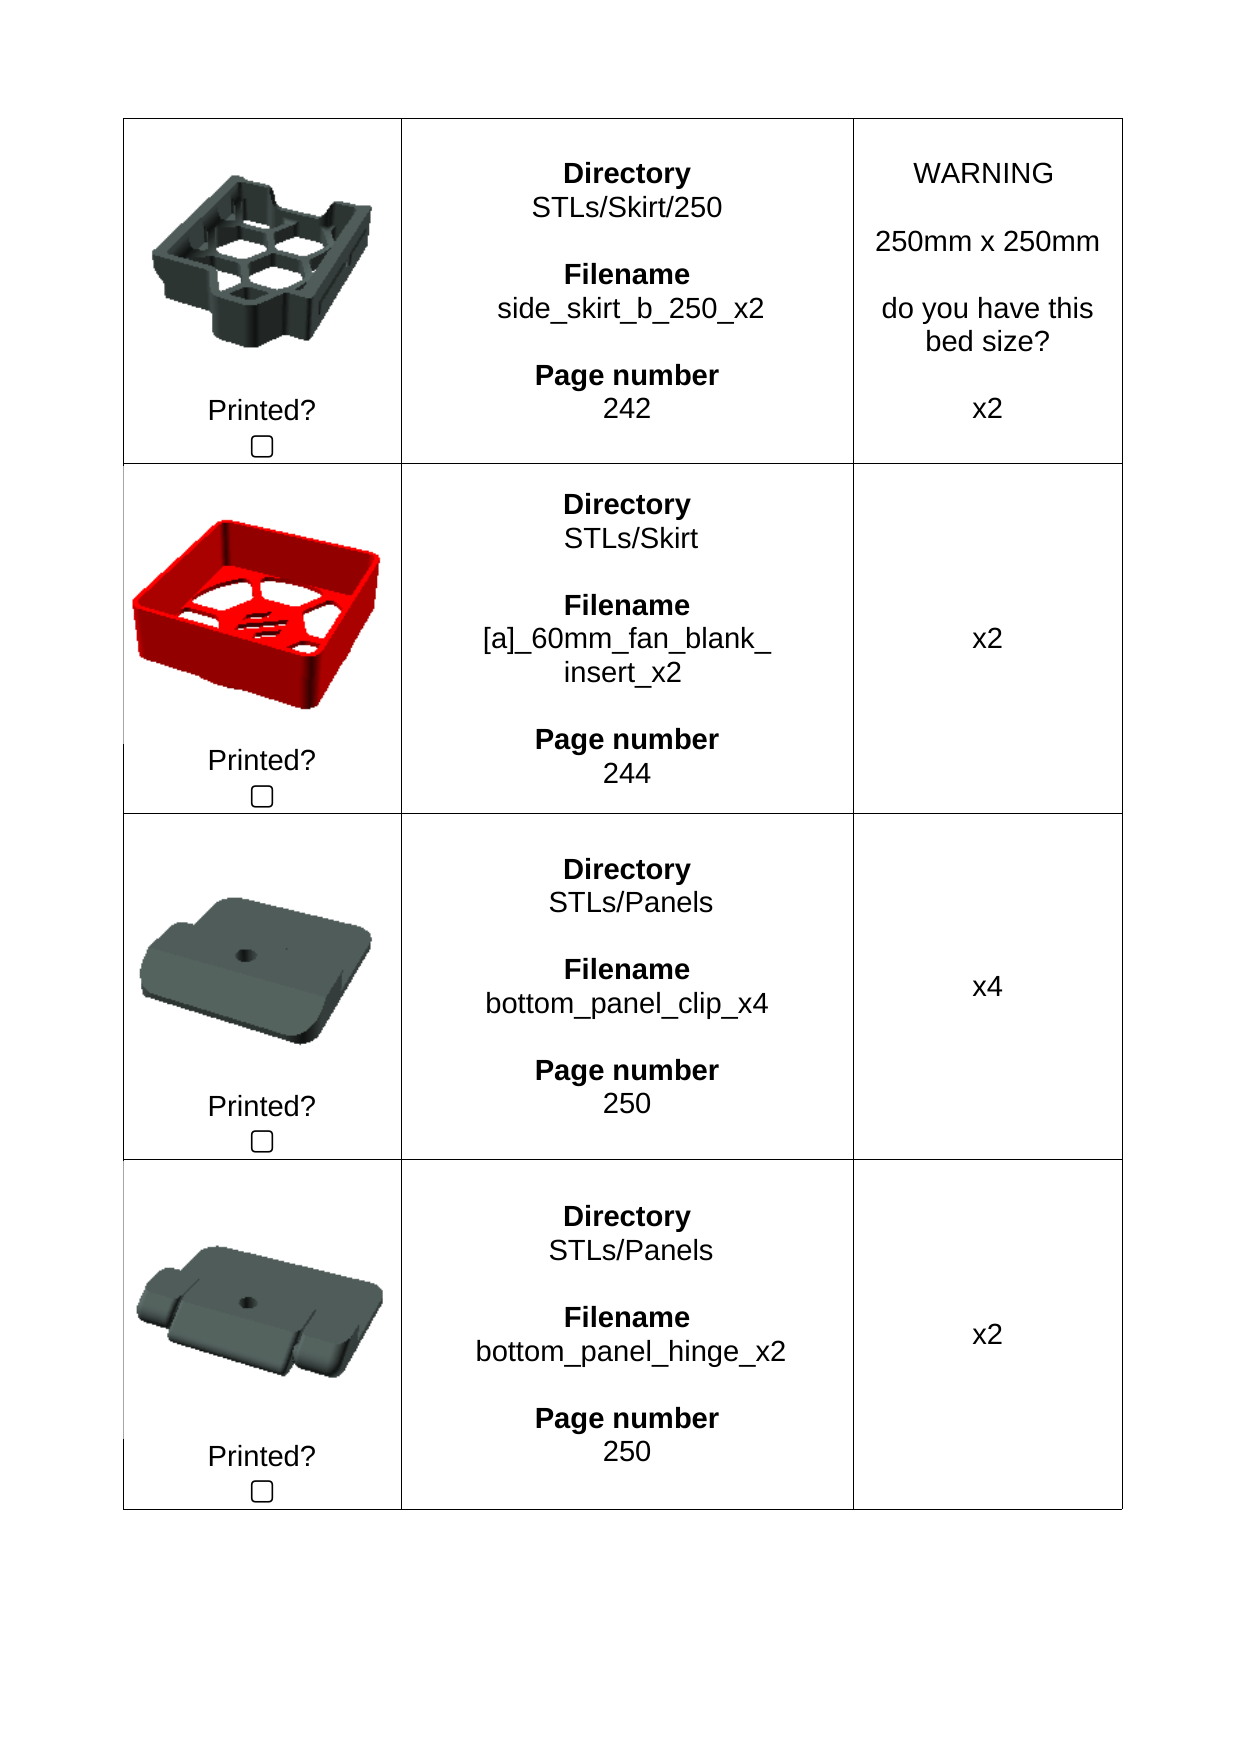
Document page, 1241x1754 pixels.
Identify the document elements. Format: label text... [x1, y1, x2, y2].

table_cell x2 [854, 464, 1122, 813]
picture [125, 816, 398, 1089]
table_cell Directory STLs/Panels Filename bottom_panel_hinge_x2 Page number 250 [402, 1160, 853, 1508]
table_cell Printed? ▢ [124, 1439, 401, 1508]
table_cell Directory STLs/Skirt/250 Filename side_skirt_b_250_x2 Page number 242 [402, 119, 853, 463]
table_cell Printed? ▢ [124, 744, 401, 813]
picture [125, 121, 398, 394]
table_cell x4 [854, 814, 1122, 1158]
table_cell Directory STLs/Skirt Filename [a]_60mm_fan_blank_ insert_x2 Page number 244 [402, 464, 853, 813]
table_cell Directory STLs/Panels Filename bottom_panel_clip_x4 Page number 250 [402, 814, 853, 1158]
table_cell WARNING 250mm x 250mm do you have this bed size? x2 [854, 119, 1122, 463]
picture [123, 466, 401, 744]
table_cell x2 [854, 1160, 1122, 1508]
picture [123, 1161, 401, 1439]
table_cell Printed? ▢ [124, 119, 401, 463]
table_cell Printed? ▢ [124, 814, 401, 1158]
